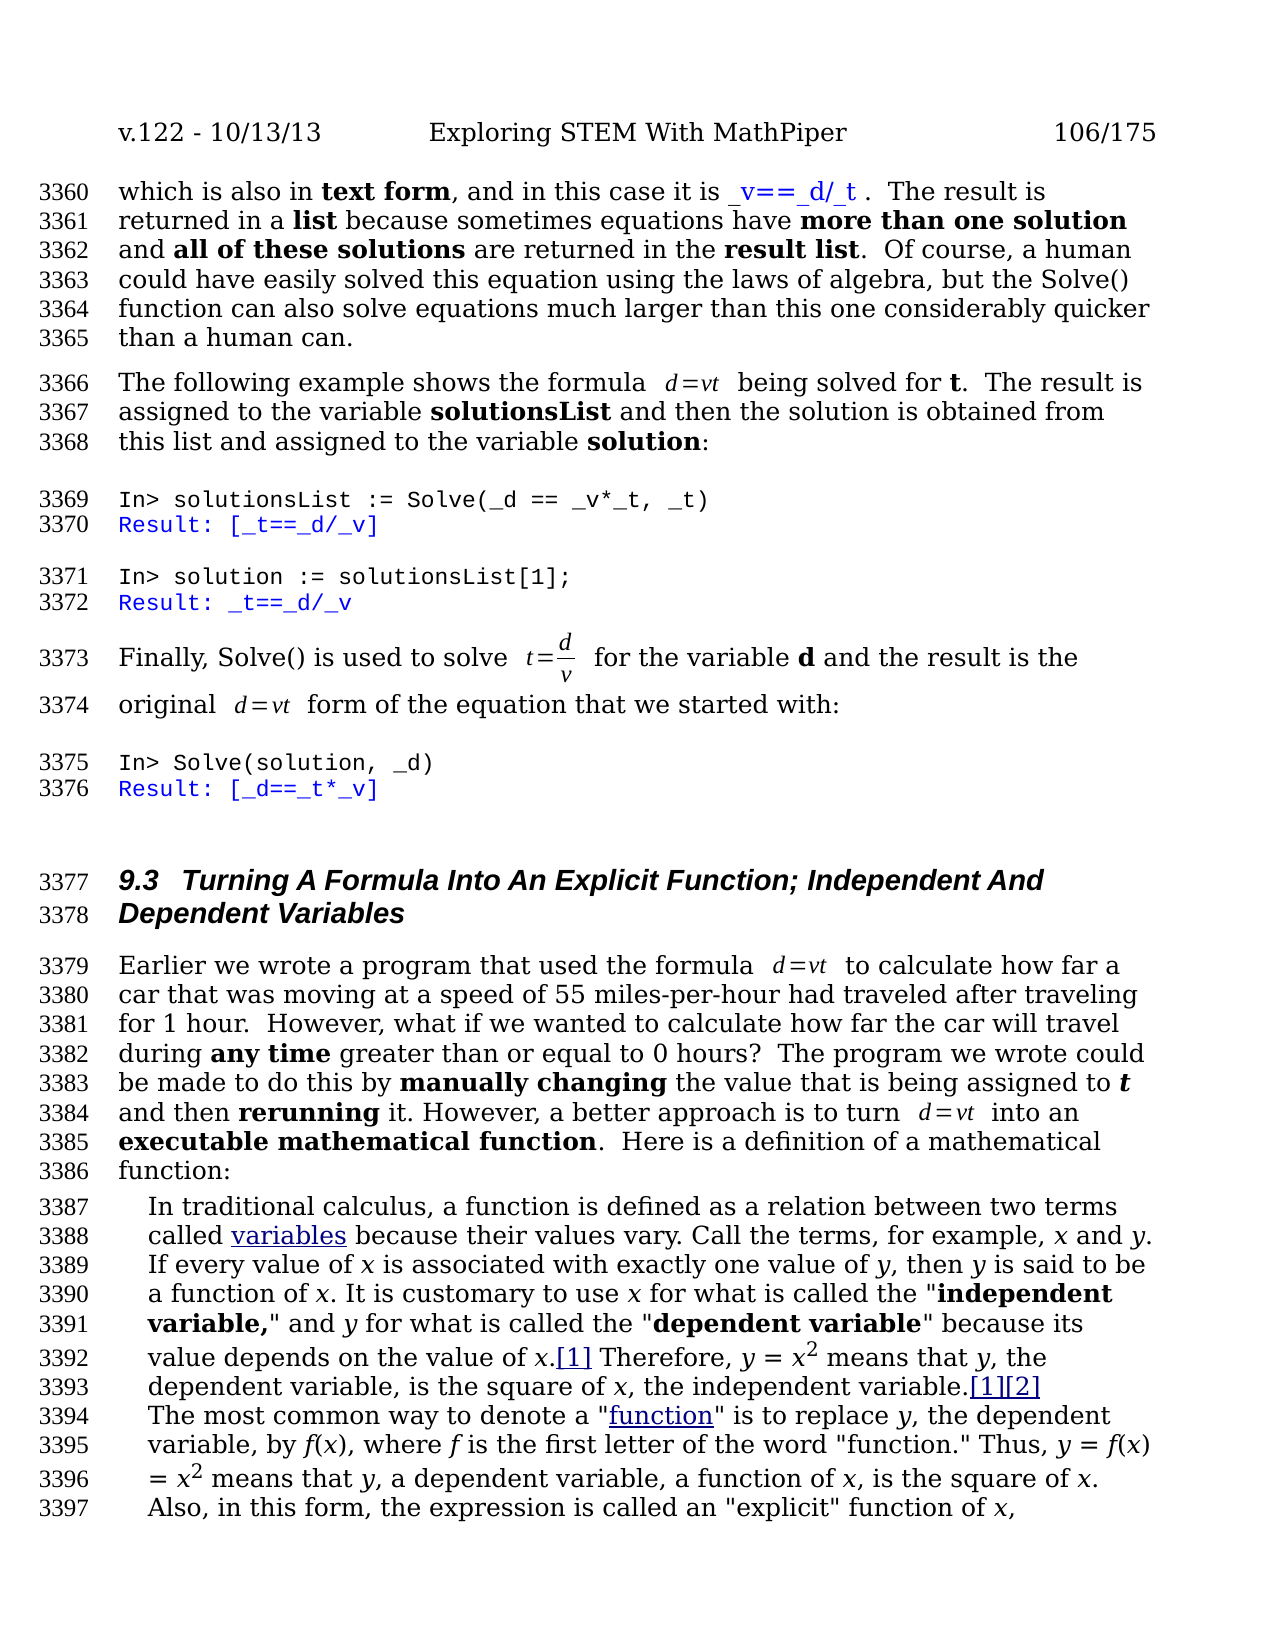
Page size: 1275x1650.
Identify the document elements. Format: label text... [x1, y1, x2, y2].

subtitle Turning A Formula Into An Explicit Function; Independent And Dependent Variables [118, 862, 1157, 929]
text The most common way to denote a "function" is to replace y, the dependent variable, by f(x), where f is the first letter of the word "function." Thus, y = f(x) = x2 means that y, a dependent variable, a function of x, is the square of x. Also, in this form, the expression is called an "explicit" function of x, [148, 1401, 1157, 1523]
text Result: _t==_d/_v [118, 592, 1157, 618]
text Finally, Solve() is used to solvefor the variable d and the result is the originalform of the equation that we started with: [118, 627, 1157, 720]
text which is also in text form, and in this case it is _v==_d/_t . The result is returned in a list because sometimes equations have more than one solution and all of these solutions are returned in the result list. Of course, a human could have easily solved this equation using the laws of algebra, but the Solve() function can also solve equations much larger than this one considerably quicker than a human can. [118, 177, 1157, 352]
text Earlier we wrote a program that used the formulato calculate how far a car that was moving at a speed of 55 miles-per-hour had traveled after traveling for 1 hour. However, what if we wanted to calculate how far the car will travel during any time greater than or equal to 0 hours? The program we wrote could be made to do this by manually changing the value that is being assigned to t and then rerunning it. However, a better approach is to turninto an executable mathematical function. Here is a definition of a mathematical function: [118, 951, 1157, 1186]
text In> Solve(solution, _d) [118, 752, 1157, 778]
text Result: [_t==_d/_v] [118, 514, 1157, 540]
text The following example shows the formulabeing solved for t. The result is assigned to the variable solutionsList and then the solution is obtained from this list and assigned to the variable solution: [118, 367, 1157, 456]
text Result: [_d==_t*_v] [118, 778, 1157, 803]
text In> solutionsList := Solve(_d == _v*_t, _t) [118, 488, 1157, 514]
text In> solution := solutionsList[1]; [118, 566, 1157, 592]
text In traditional calculus, a function is defined as a relation between two terms called variables because their values vary. Call the terms, for example, x and y. If every value of x is associated with exactly one value of y, then y is said to be a function of x. It is customary to use x for what is called the "independent variable," and y for what is called the "dependent variable" because its value depends on the value of x.[1] Therefore, y = x2 means that y, the dependent variable, is the square of x, the independent variable.[1][2] [148, 1192, 1157, 1401]
